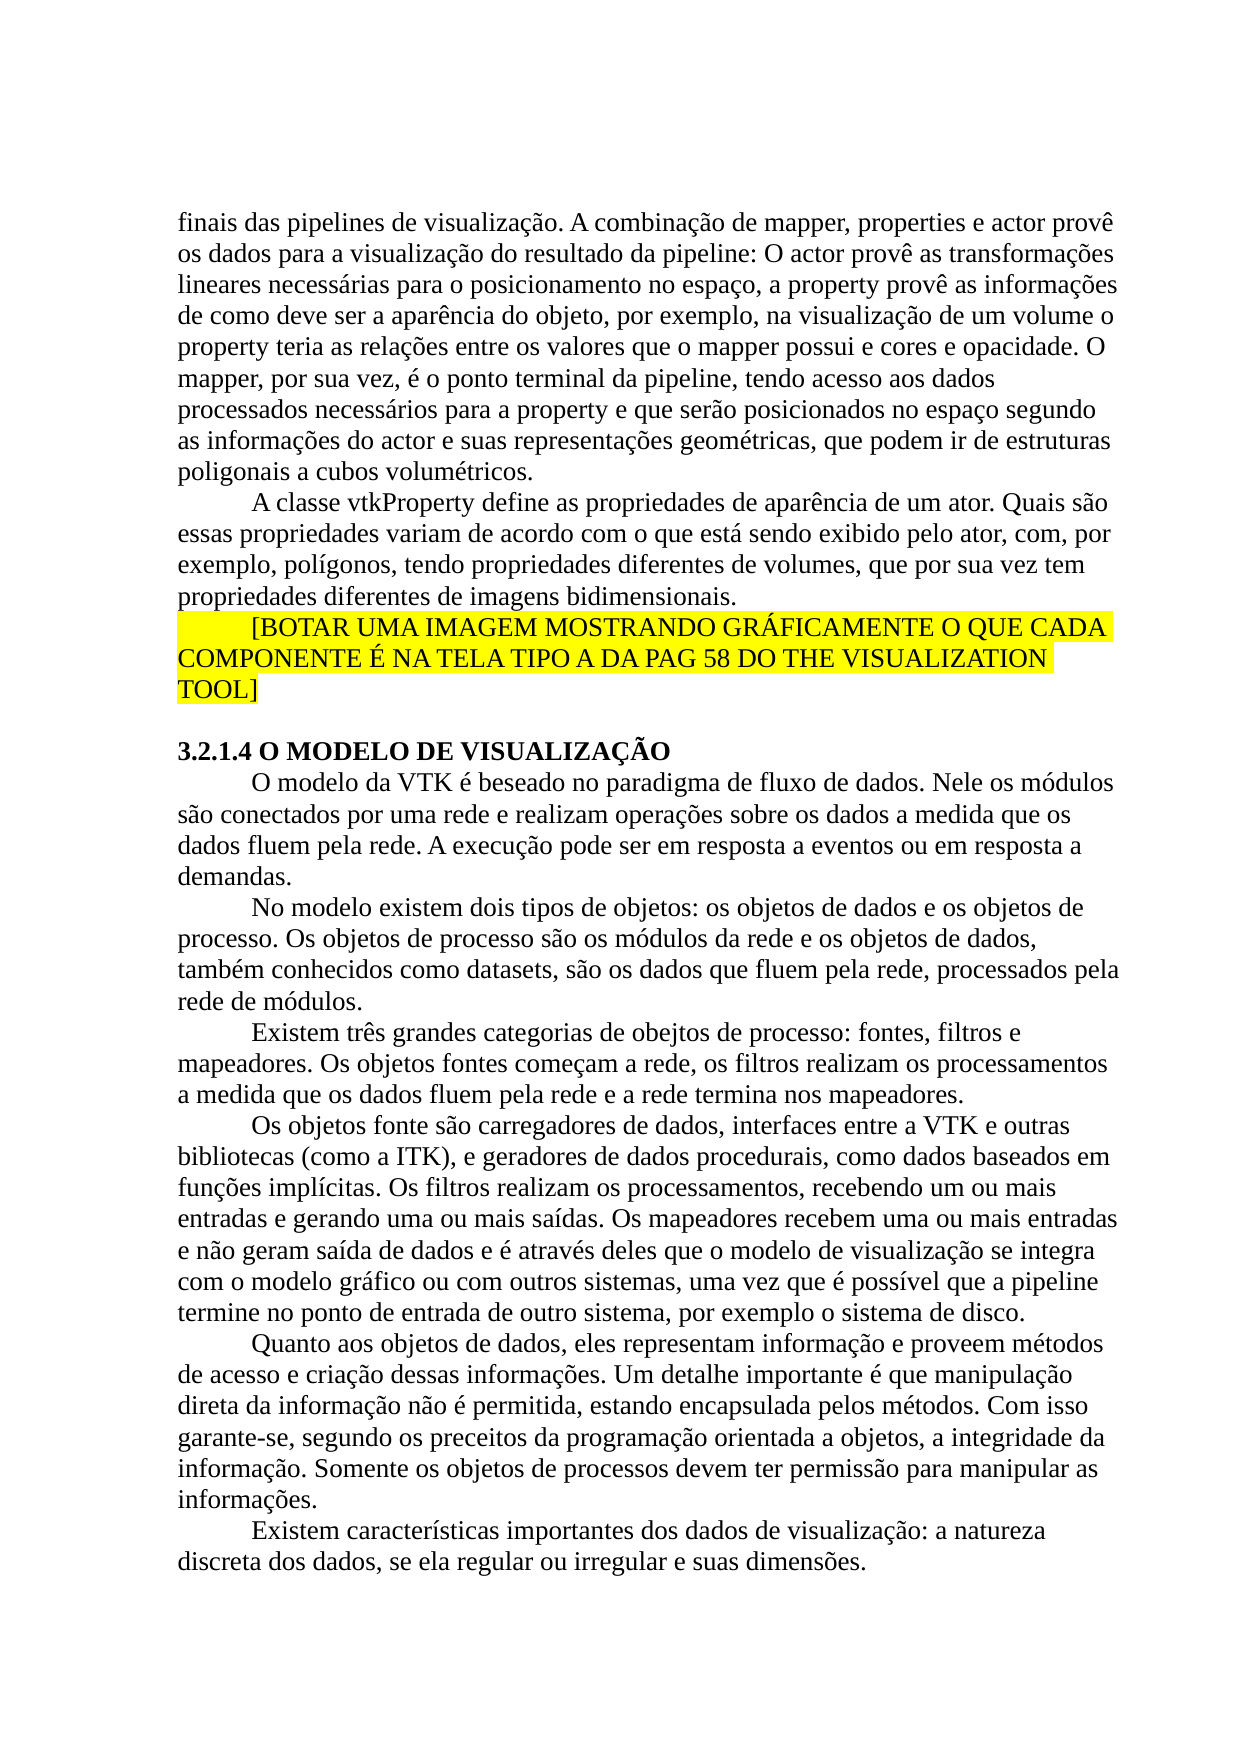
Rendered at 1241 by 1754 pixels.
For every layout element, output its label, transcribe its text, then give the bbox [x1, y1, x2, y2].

text finais das pipelines de visualização. A combinação de mapper, properties e actor provê os dados para a visualização do resultado da pipeline: O actor provê as transformações lineares necessárias para o posicionamento no espaço, a property provê as informações de como deve ser a aparência do objeto, por exemplo, na visualização de um volume o property teria as relações entre os valores que o mapper possui e cores e opacidade. O mapper, por sua vez, é o ponto terminal da pipeline, tendo acesso aos dados processados necessários para a property e que serão posicionados no espaço segundo as informações do actor e suas representações geométricas, que podem ir de estruturas poligonais a cubos volumétricos. [177, 206, 1122, 486]
text Existem características importantes dos dados de visualização: a natureza discreta dos dados, se ela regular ou irregular e suas dimensões. [177, 1514, 1122, 1576]
text O modelo da VTK é beseado no paradigma de fluxo de dados. Nele os módulos são conectados por uma rede e realizam operações sobre os dados a medida que os dados fluem pela rede. A execução pode ser em resposta a eventos ou em resposta a demandas. [177, 767, 1122, 891]
text Os objetos fonte são carregadores de dados, interfaces entre a VTK e outras bibliotecas (como a ITK), e geradores de dados procedurais, como dados baseados em funções implícitas. Os filtros realizam os processamentos, recebendo um ou mais entradas e gerando uma ou mais saídas. Os mapeadores recebem uma ou mais entradas e não geram saída de dados e é através deles que o modelo de visualização se integra com o modelo gráfico ou com outros sistemas, uma vez que é possível que a pipeline termine no ponto de entrada de outro sistema, por exemplo o sistema de disco. [177, 1109, 1122, 1327]
text No modelo existem dois tipos de objetos: os objetos de dados e os objetos de processo. Os objetos de processo são os módulos da rede e os objetos de dados, também conhecidos como datasets, são os dados que fluem pela rede, processados pela rede de módulos. [177, 891, 1122, 1016]
text A classe vtkProperty define as propriedades de aparência de um ator. Quais são essas propriedades variam de acordo com o que está sendo exibido pelo ator, com, por exemplo, polígonos, tendo propriedades diferentes de volumes, que por sua vez tem propriedades diferentes de imagens bidimensionais. [177, 486, 1122, 611]
text Existem três grandes categorias de obejtos de processo: fontes, filtros e mapeadores. Os objetos fontes começam a rede, os filtros realizam os processamentos a medida que os dados fluem pela rede e a rede termina nos mapeadores. [177, 1016, 1122, 1109]
text [BOTAR UMA IMAGEM MOSTRANDO GRÁFICAMENTE O QUE CADA COMPONENTE É NA TELA TIPO A DA PAG 58 DO THE VISUALIZATION TOOL] [177, 611, 1122, 704]
subtitle 3.2.1.4 O MODELO DE VISUALIZAÇÃO [177, 735, 1122, 767]
text Quanto aos objetos de dados, eles representam informação e proveem métodos de acesso e criação dessas informações. Um detalhe importante é que manipulação direta da informação não é permitida, estando encapsulada pelos métodos. Com isso garante-se, segundo os preceitos da programação orientada a objetos, a integridade da informação. Somente os objetos de processos devem ter permissão para manipular as informações. [177, 1327, 1122, 1514]
